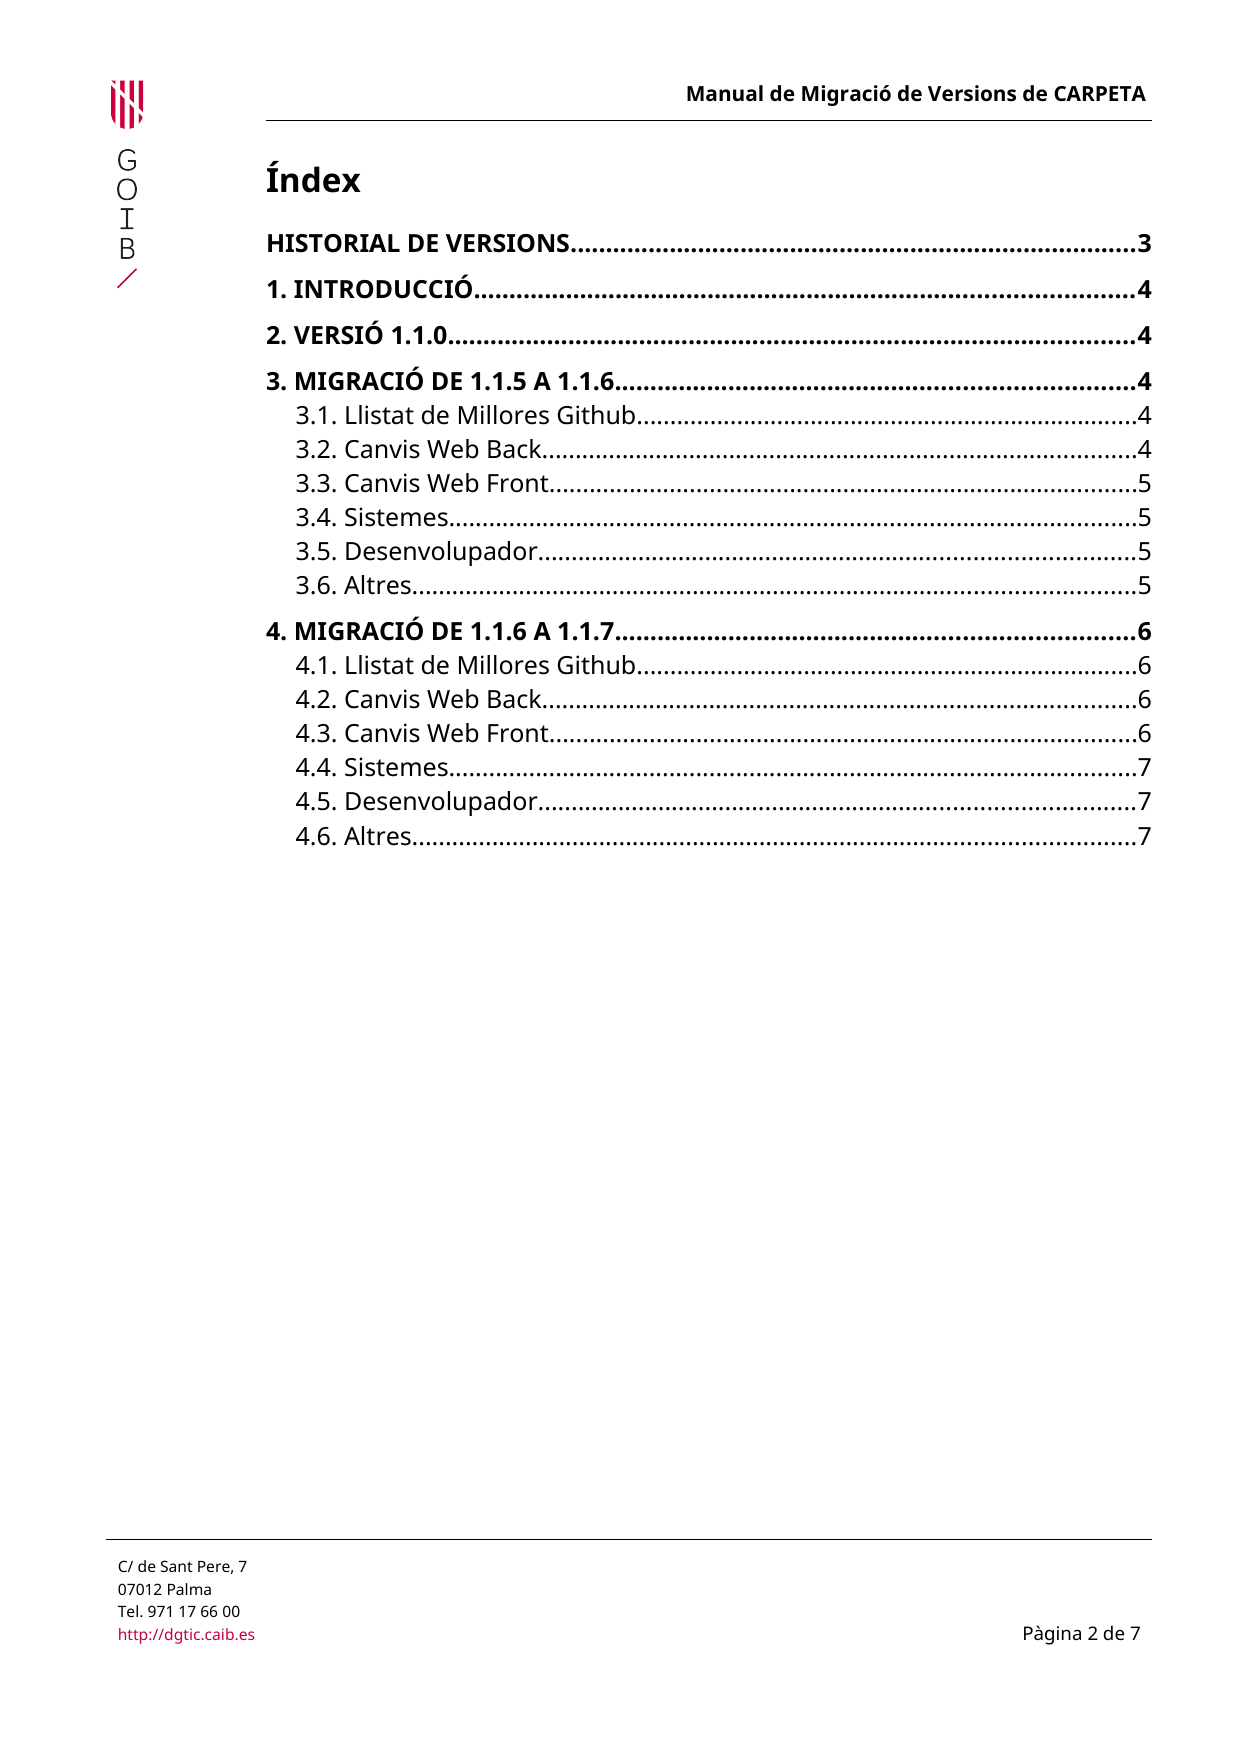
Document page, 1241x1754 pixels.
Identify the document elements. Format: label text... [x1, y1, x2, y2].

subtitle Índex [266, 156, 1152, 202]
text Historial de versions 3 [266, 226, 1152, 260]
text 4. Migració de 1.1.6 a 1.1.7 6 [266, 614, 1152, 648]
text 4.3. Canvis Web Front 6 [295, 716, 1152, 750]
text 3.5. Desenvolupador 5 [295, 534, 1152, 568]
text 3.2. Canvis Web Back 4 [295, 432, 1152, 466]
text 3. Migració de 1.1.5 a 1.1.6 4 [266, 363, 1152, 398]
text 3.6. Altres 5 [295, 568, 1152, 602]
text 2. Versió 1.1.0 4 [266, 318, 1152, 352]
picture [82, 57, 172, 319]
text 4.5. Desenvolupador 7 [295, 784, 1152, 818]
text 4.6. Altres 7 [295, 818, 1152, 852]
text 4.2. Canvis Web Back 6 [295, 682, 1152, 716]
text 3.1. Llistat de Millores Github 4 [295, 398, 1152, 432]
text 4.4. Sistemes 7 [295, 750, 1152, 784]
text 3.3. Canvis Web Front 5 [295, 466, 1152, 500]
text 3.4. Sistemes 5 [295, 500, 1152, 534]
text 4.1. Llistat de Millores Github 6 [295, 648, 1152, 682]
text 1. Introducció 4 [266, 272, 1152, 306]
